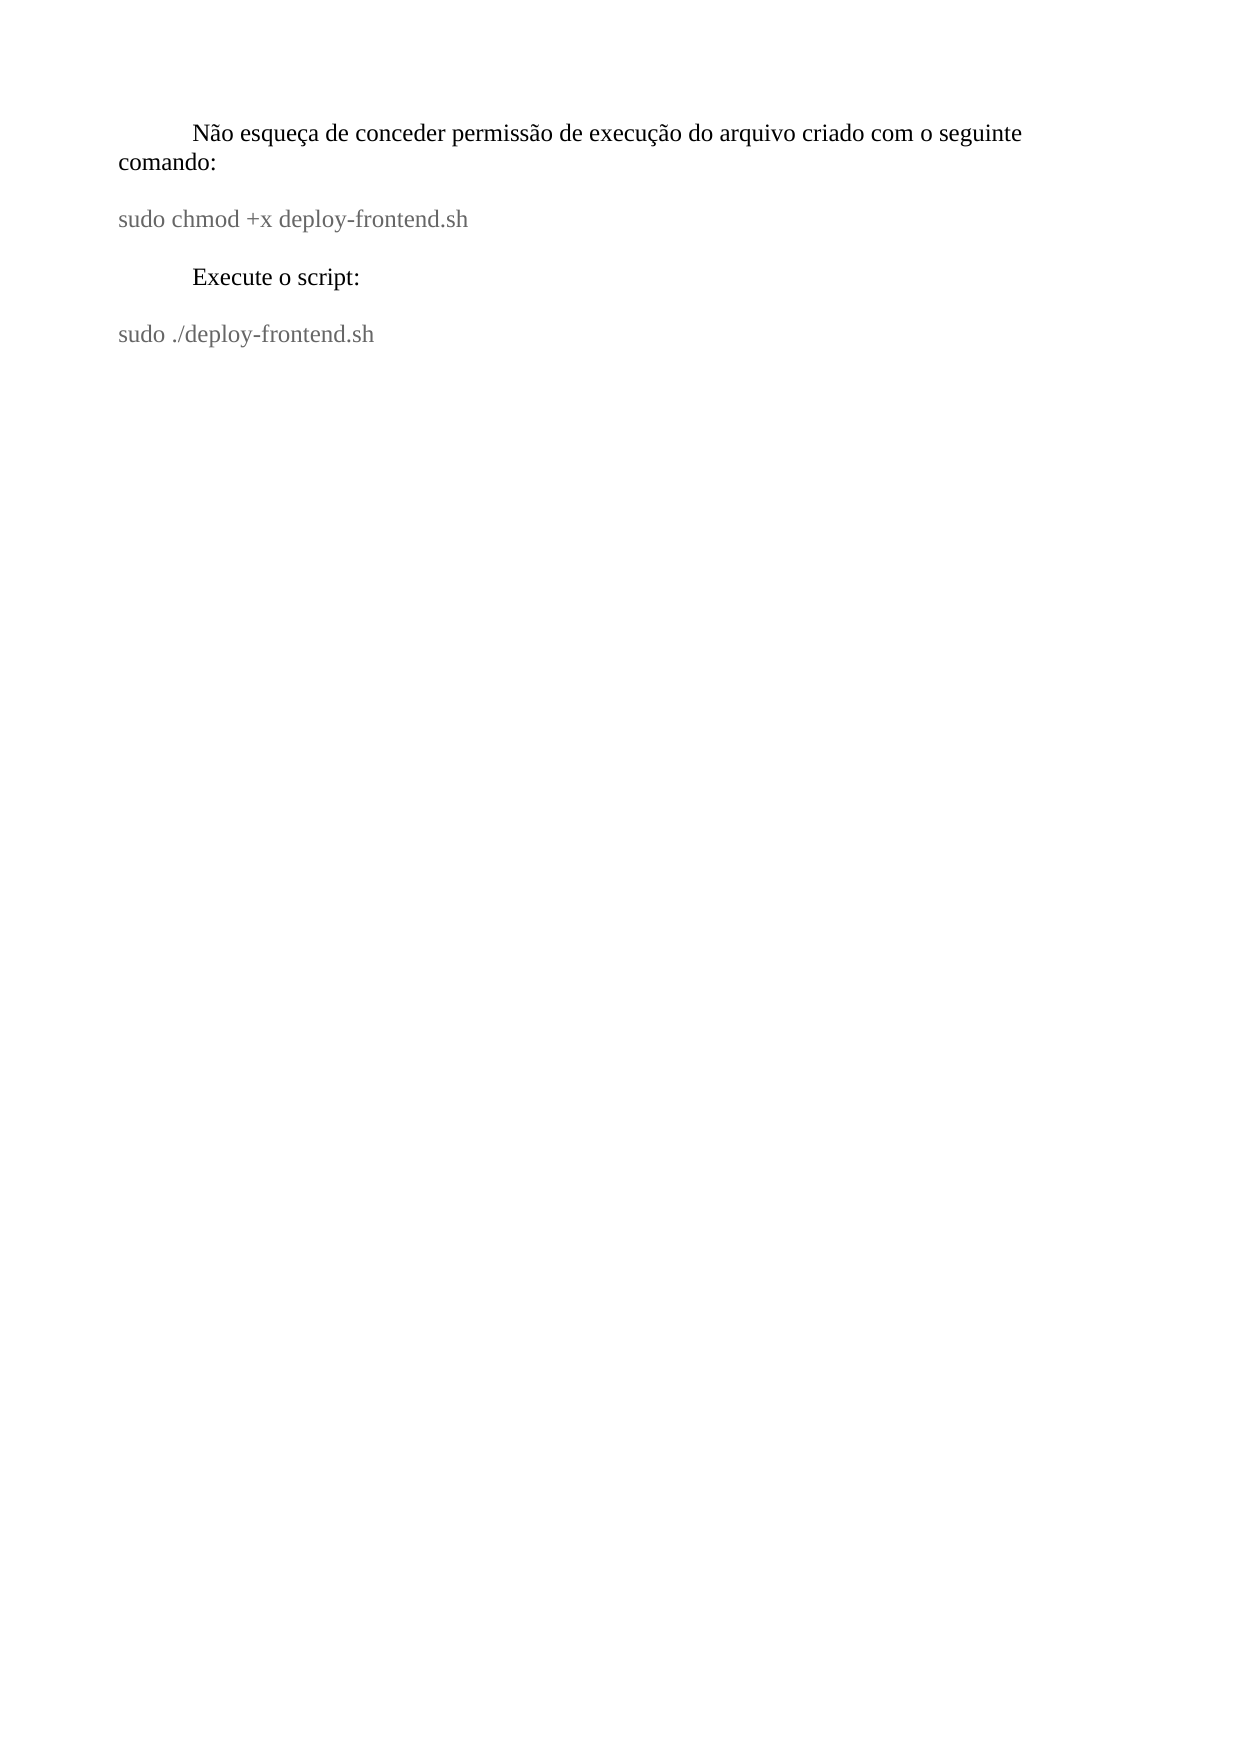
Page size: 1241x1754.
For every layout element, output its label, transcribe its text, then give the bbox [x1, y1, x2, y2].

text sudo ./deploy-frontend.sh [118, 319, 1122, 348]
text Não esqueça de conceder permissão de execução do arquivo criado com o seguinte comando: [118, 118, 1122, 176]
text sudo chmod +x deploy-frontend.sh [118, 204, 1122, 233]
text Execute o script: [118, 262, 1122, 291]
